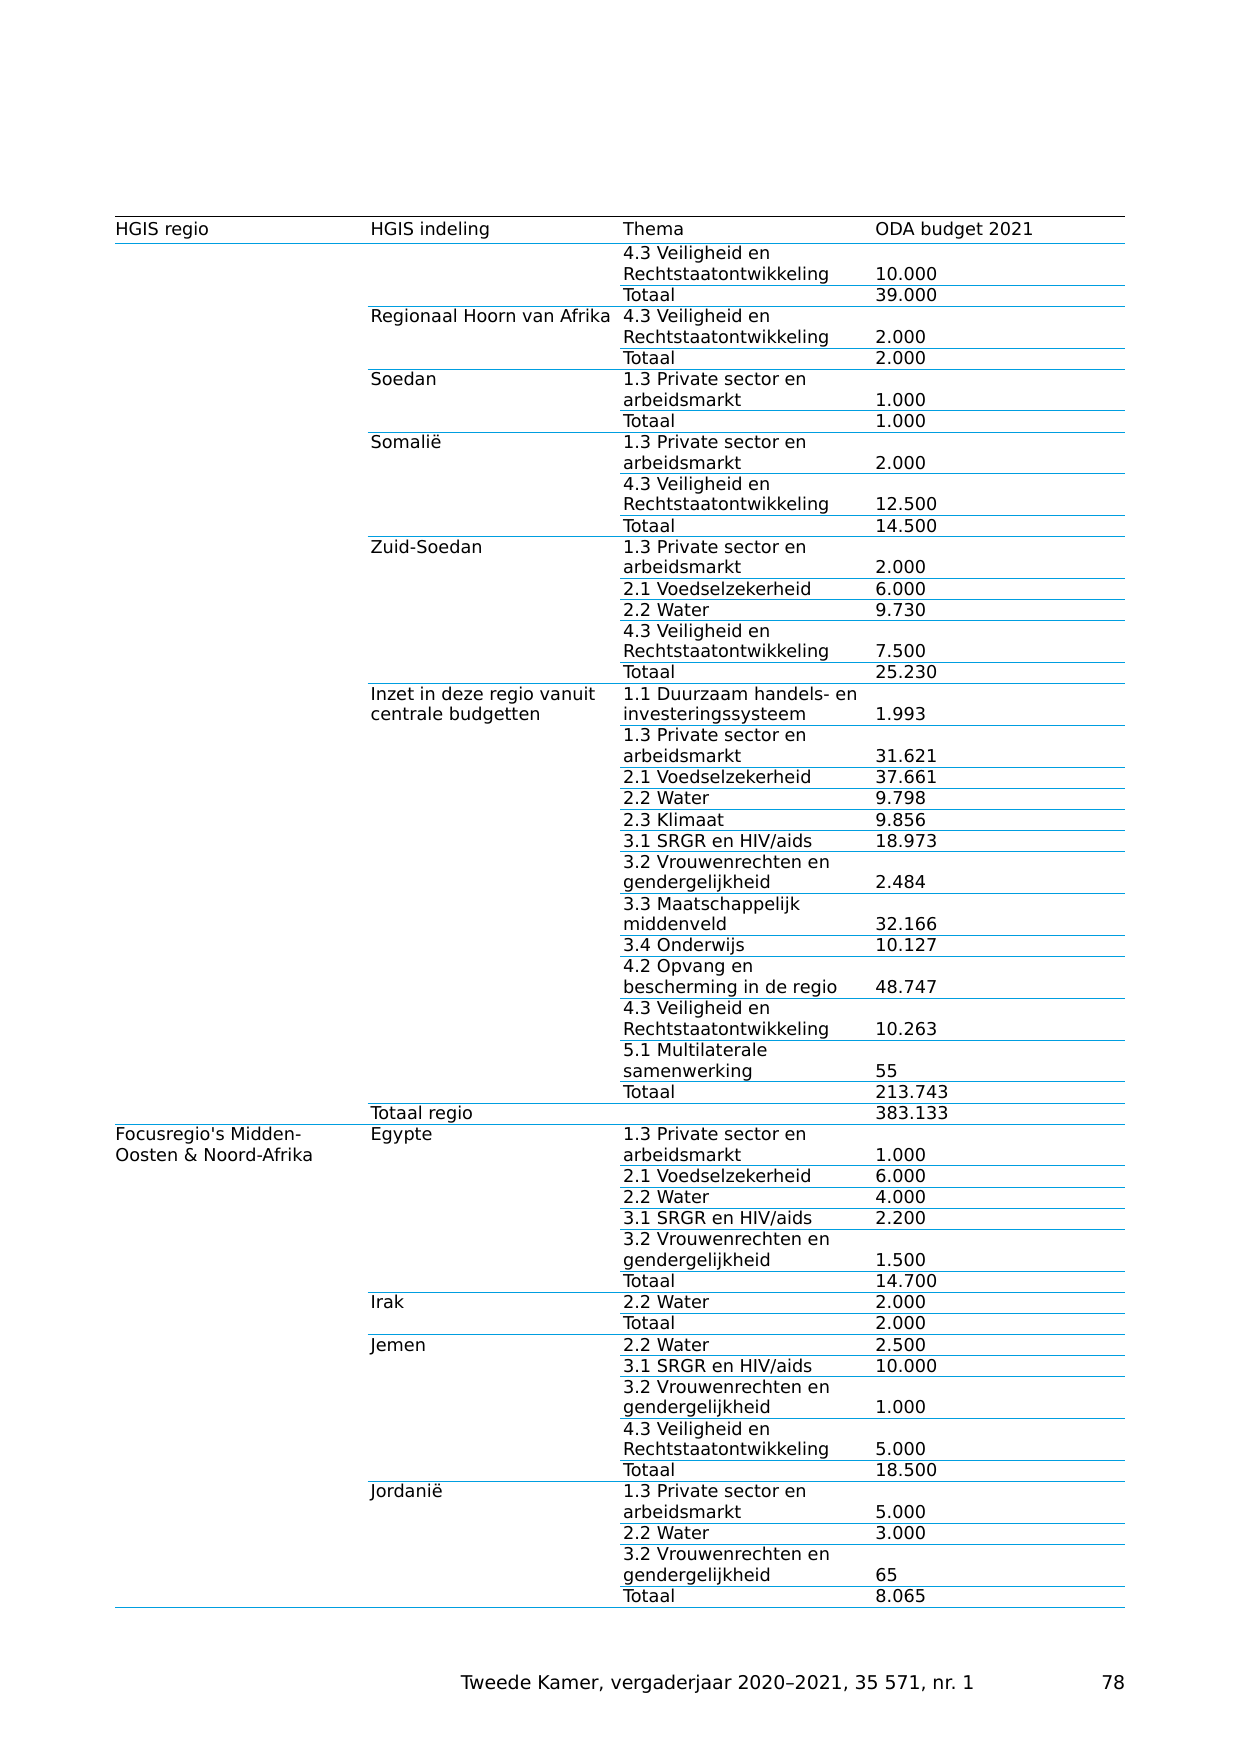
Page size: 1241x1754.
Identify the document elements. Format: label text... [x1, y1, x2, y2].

table_cell Jemen [368, 1335, 620, 1481]
table_cell 32.166 [872, 894, 1125, 935]
table_cell [368, 244, 620, 306]
table_cell 2.2 Water [620, 1188, 872, 1208]
table_cell Focusregio's Midden-Oosten & Noord-Afrika [115, 1125, 367, 1607]
table_cell 1.000 [872, 370, 1125, 410]
table_cell 5.000 [872, 1482, 1125, 1523]
table_cell HGIS regio [115, 217, 367, 243]
table_cell Thema [620, 217, 872, 243]
table_cell 1.3 Private sector en arbeidsmarkt [620, 433, 872, 473]
table_cell 2.1 Voedselzekerheid [620, 768, 872, 788]
table_cell Totaal regio [368, 1104, 872, 1123]
table_cell 1.3 Private sector en arbeidsmarkt [620, 1482, 872, 1523]
table_cell 213.743 [872, 1082, 1125, 1102]
table_cell 4.2 Opvang en bescherming in de regio [620, 957, 872, 998]
table_cell 3.1 SRGR en HIV/aids [620, 831, 872, 851]
table_cell 10.000 [872, 244, 1125, 284]
table_cell Totaal [620, 663, 872, 683]
table_cell Jordanië [368, 1482, 620, 1607]
table_cell 5.000 [872, 1419, 1125, 1460]
table_cell 1.000 [872, 1125, 1125, 1165]
table_cell Inzet in deze regio vanuit centrale budgetten [368, 684, 620, 1102]
table_cell 1.3 Private sector en arbeidsmarkt [620, 726, 872, 767]
table_cell 1.3 Private sector en arbeidsmarkt [620, 370, 872, 410]
table_cell 4.000 [872, 1188, 1125, 1208]
table_cell 2.1 Voedselzekerheid [620, 579, 872, 599]
table_cell 2.2 Water [620, 600, 872, 620]
table_cell 3.2 Vrouwenrechten en gendergelijkheid [620, 1230, 872, 1271]
table_cell 10.127 [872, 936, 1125, 956]
table_cell 2.3 Klimaat [620, 810, 872, 830]
table_cell 2.000 [872, 433, 1125, 473]
table_cell 3.1 SRGR en HIV/aids [620, 1356, 872, 1376]
table_cell 4.3 Veiligheid en Rechtstaatontwikkeling [620, 621, 872, 662]
table_cell 1.3 Private sector en arbeidsmarkt [620, 537, 872, 578]
table_cell Irak [368, 1293, 620, 1334]
table_cell Totaal [620, 411, 872, 431]
table_cell ODA budget 2021 [872, 217, 1125, 243]
table_cell Totaal [620, 1082, 872, 1102]
table_cell 1.000 [872, 1377, 1125, 1418]
table_cell 2.000 [872, 1314, 1125, 1334]
table_cell HGIS indeling [368, 217, 620, 243]
table_header Tabel 15 De geplande ODA-uitgaven binnen de BHOS-begroting per regio in 2021 (x 1.000 EUR) [115, 191, 1125, 216]
table_cell 10.263 [872, 999, 1125, 1039]
table_cell 2.2 Water [620, 1524, 872, 1544]
table_cell 1.993 [872, 684, 1125, 725]
table_cell 2.484 [872, 852, 1125, 893]
table_cell 2.000 [872, 349, 1125, 368]
table_cell 3.2 Vrouwenrechten en gendergelijkheid [620, 1545, 872, 1586]
table_cell 4.3 Veiligheid en Rechtstaatontwikkeling [620, 1419, 872, 1460]
table_cell Totaal [620, 1314, 872, 1334]
table_cell 55 [872, 1041, 1125, 1081]
table_cell 1.500 [872, 1230, 1125, 1271]
table_cell 3.000 [872, 1524, 1125, 1544]
table_cell 31.621 [872, 726, 1125, 767]
table_cell 9.798 [872, 789, 1125, 809]
table_cell 3.2 Vrouwenrechten en gendergelijkheid [620, 1377, 872, 1418]
table_cell Egypte [368, 1125, 620, 1292]
table_cell 5.1 Multilaterale samenwerking [620, 1041, 872, 1081]
table_cell Totaal [620, 286, 872, 306]
table_cell Totaal [620, 516, 872, 536]
table_cell 2.000 [872, 537, 1125, 578]
table_cell 65 [872, 1545, 1125, 1586]
table_cell 2.2 Water [620, 789, 872, 809]
table_cell 14.700 [872, 1272, 1125, 1292]
table_cell Totaal [620, 1587, 872, 1607]
table_cell 3.3 Maatschappelijk middenveld [620, 894, 872, 935]
table_cell Regionaal Hoorn van Afrika [368, 307, 620, 368]
table_cell 9.730 [872, 600, 1125, 620]
table_cell 3.1 SRGR en HIV/aids [620, 1209, 872, 1229]
table_cell 2.1 Voedselzekerheid [620, 1166, 872, 1186]
table_cell 1.000 [872, 411, 1125, 431]
table_cell 48.747 [872, 957, 1125, 998]
table_cell 3.2 Vrouwenrechten en gendergelijkheid [620, 852, 872, 893]
table_cell 14.500 [872, 516, 1125, 536]
table_cell 12.500 [872, 474, 1125, 515]
table_cell 6.000 [872, 579, 1125, 599]
table_cell 37.661 [872, 768, 1125, 788]
table_cell 4.3 Veiligheid en Rechtstaatontwikkeling [620, 244, 872, 284]
table_cell 3.4 Onderwijs [620, 936, 872, 956]
table_cell 2.200 [872, 1209, 1125, 1229]
table_cell [115, 244, 367, 1123]
table_cell 8.065 [872, 1587, 1125, 1607]
table_cell 39.000 [872, 286, 1125, 306]
table_cell 383.133 [872, 1104, 1125, 1123]
table_cell 2.2 Water [620, 1335, 872, 1355]
table_cell Totaal [620, 1461, 872, 1481]
table_cell Totaal [620, 1272, 872, 1292]
table_cell 2.2 Water [620, 1293, 872, 1313]
table_cell 2.000 [872, 1293, 1125, 1313]
table_cell 4.3 Veiligheid en Rechtstaatontwikkeling [620, 474, 872, 515]
table_cell 6.000 [872, 1166, 1125, 1186]
table_cell 2.500 [872, 1335, 1125, 1355]
table_cell 4.3 Veiligheid en Rechtstaatontwikkeling [620, 307, 872, 347]
table_cell Zuid-Soedan [368, 537, 620, 683]
table_cell 1.1 Duurzaam handels- en investeringssysteem [620, 684, 872, 725]
table_cell Somalië [368, 433, 620, 536]
table_cell 18.500 [872, 1461, 1125, 1481]
table_cell 1.3 Private sector en arbeidsmarkt [620, 1125, 872, 1165]
table_cell 10.000 [872, 1356, 1125, 1376]
table_cell 4.3 Veiligheid en Rechtstaatontwikkeling [620, 999, 872, 1039]
table_cell Totaal [620, 349, 872, 368]
table_cell 18.973 [872, 831, 1125, 851]
table_cell Soedan [368, 370, 620, 431]
table_cell 9.856 [872, 810, 1125, 830]
table_cell 25.230 [872, 663, 1125, 683]
table_cell 2.000 [872, 307, 1125, 347]
table_cell 7.500 [872, 621, 1125, 662]
